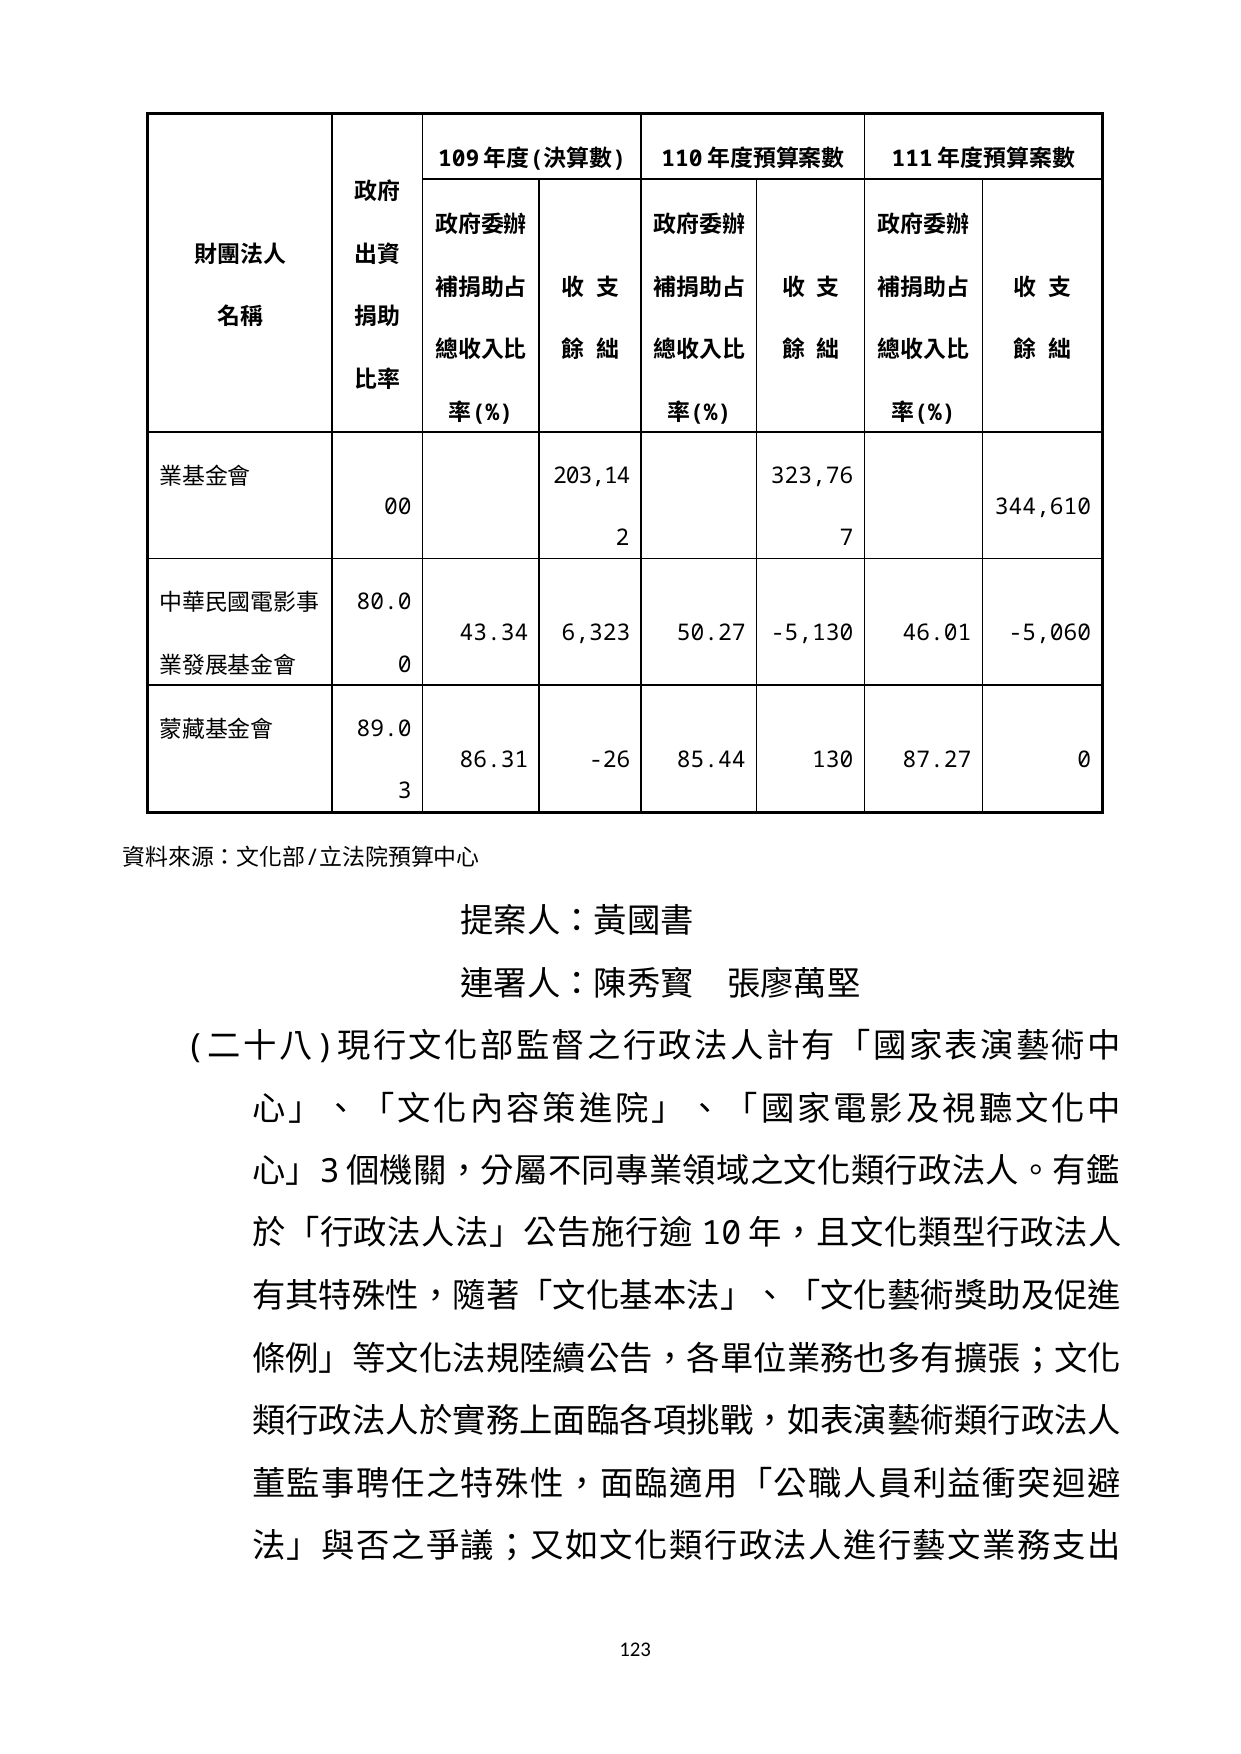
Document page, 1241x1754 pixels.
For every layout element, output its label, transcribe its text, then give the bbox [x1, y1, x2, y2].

table_cell 00 [333, 433, 422, 557]
table_cell 85.44 [642, 686, 756, 811]
table_header 財團法人 名稱 [149, 115, 331, 431]
table_cell 收 支 餘 絀 [757, 180, 864, 431]
table_cell 收 支 餘 絀 [540, 180, 640, 431]
table_cell 130 [757, 686, 864, 811]
text 資料來源：文化部/立法院預算中心 [122, 814, 1122, 876]
table_cell 收 支 餘 絀 [983, 180, 1101, 431]
table_cell [642, 433, 756, 557]
table_cell 50.27 [642, 559, 756, 684]
table_header 110年度預算案數 [642, 115, 864, 178]
table_cell 89.03 [333, 686, 422, 811]
table_cell 政府委辦補捐助占總收入比率(%) [865, 180, 982, 431]
table_cell 46.01 [865, 559, 982, 684]
table_cell 87.27 [865, 686, 982, 811]
table_header 109年度(決算數) [423, 115, 640, 178]
table_cell 政府委辦補捐助占總收入比率(%) [642, 180, 756, 431]
table_cell -26 [540, 686, 640, 811]
table_cell 蒙藏基金會 [149, 686, 331, 811]
table_cell 80.00 [333, 559, 422, 684]
text (二十八)現行文化部監督之行政法人計有「國家表演藝術中心」、「文化內容策進院」、「國家電影及視聽文化中心」3個機關，分屬不同專業領域之文化類行政法人。有鑑於「行政法人法」公告施行逾10年，且文化類型行政法人有其特殊性，隨著「文化基本法」、「文化藝術獎助及促進條例」等文化法規陸續公告，各單位業務也多有擴張；文化類行政法人於實務上面臨各項挑戰，如表演藝術類行政法人董監事聘任之特殊性，面臨適用「公職人員利益衝突迴避法」與否之爭議；又如文化類行政法人進行藝文業務支出 [185, 1001, 1122, 1564]
table_cell -5,060 [983, 559, 1101, 684]
table_cell -5,130 [757, 559, 864, 684]
table_cell [865, 433, 982, 557]
text 連署人：陳秀寳 張廖萬堅 [460, 939, 1122, 1001]
table_cell -323,767 [757, 433, 864, 557]
table_header 111年度預算案數 [865, 115, 1101, 178]
table_header 政府出資捐助比率 [333, 115, 422, 431]
table_cell [423, 433, 538, 557]
table_cell 0 [983, 686, 1101, 811]
table_cell 政府委辦補捐助占總收入比率(%) [423, 180, 538, 431]
table_cell 86.31 [423, 686, 538, 811]
table_cell -344,610 [983, 433, 1101, 557]
table_cell 業基金會 [149, 433, 331, 557]
text 提案人：黃國書 [460, 876, 1122, 939]
table_cell -203,142 [540, 433, 640, 557]
table_cell 43.34 [423, 559, 538, 684]
table_cell 6,323 [540, 559, 640, 684]
table_cell 中華民國電影事業發展基金會 [149, 559, 331, 684]
